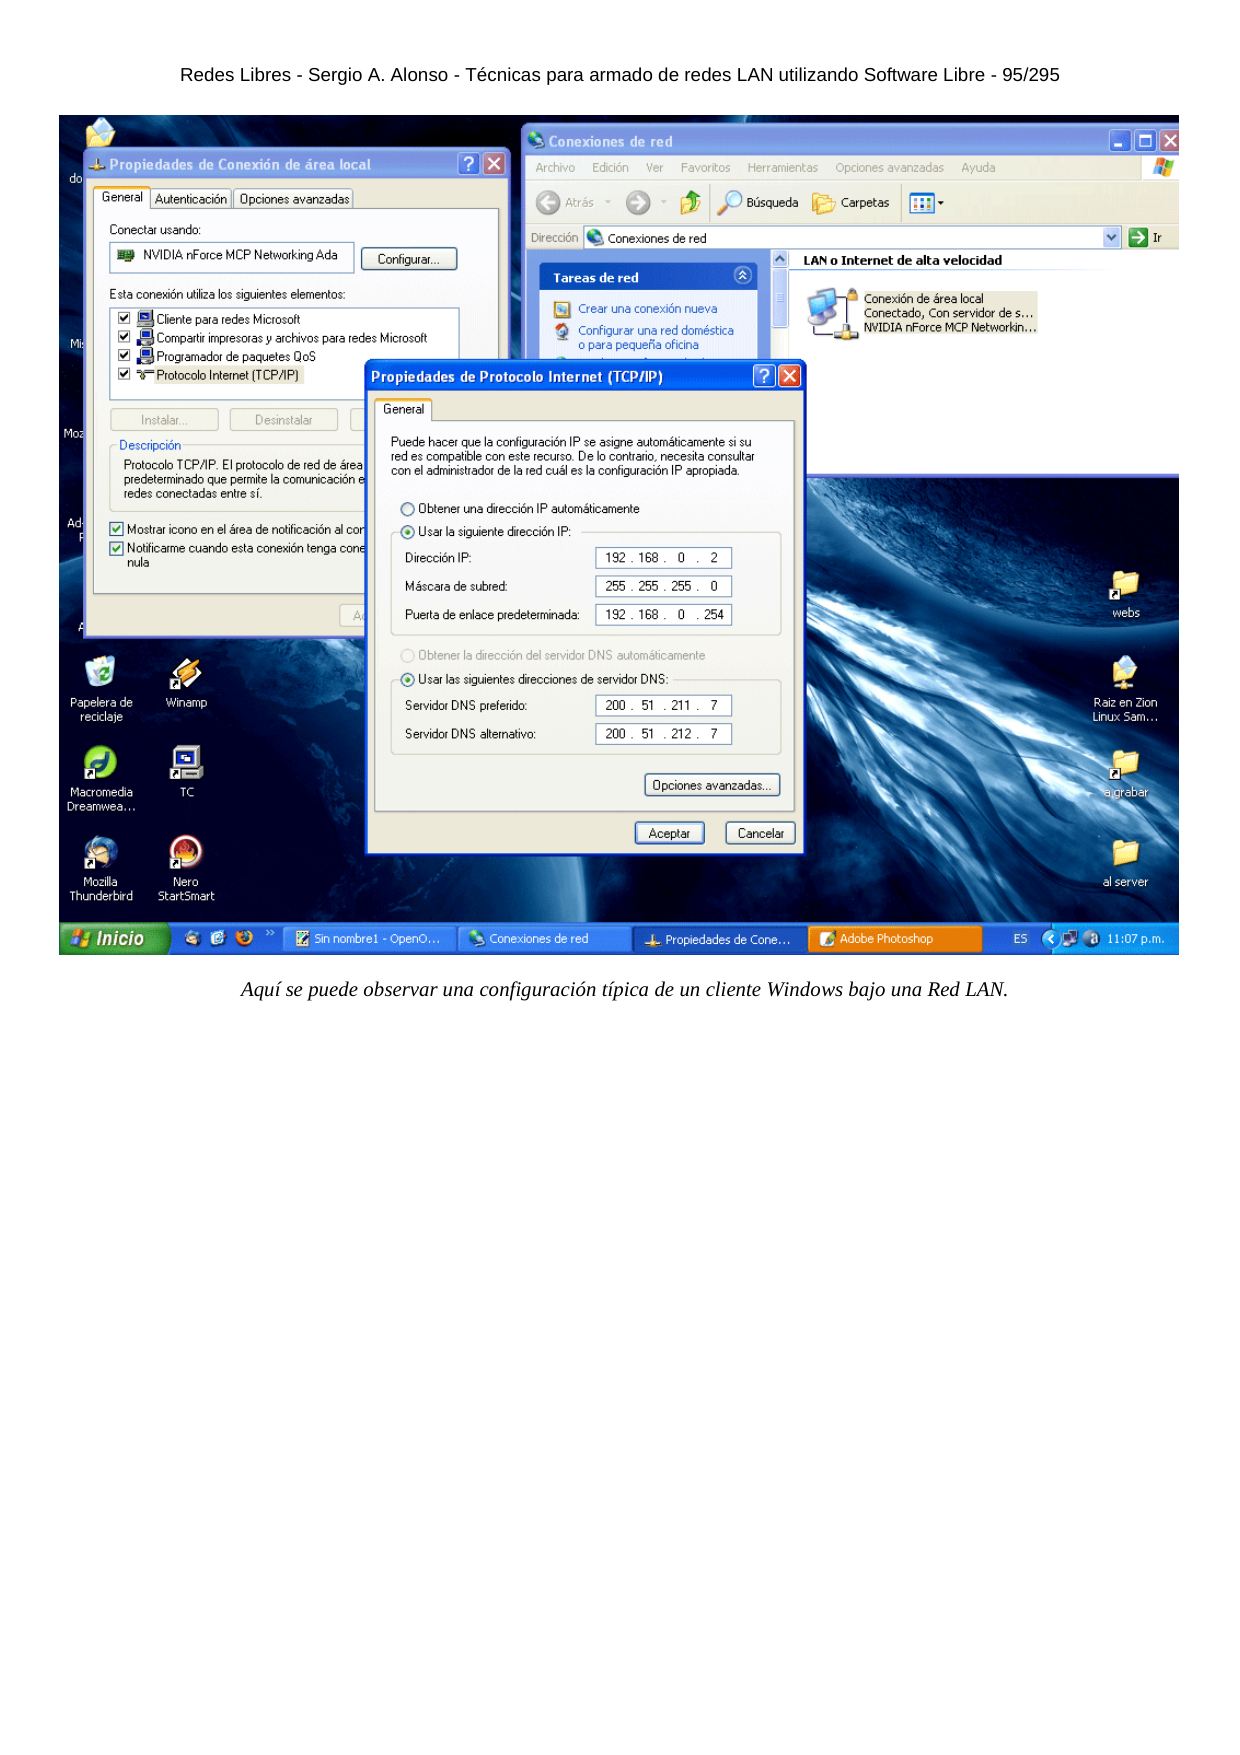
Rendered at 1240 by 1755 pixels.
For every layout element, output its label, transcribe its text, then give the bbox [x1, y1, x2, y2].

text Aquí se puede observar una configuración típica de un cliente Windows bajo una Red LAN. [59, 980, 1192, 1001]
picture [59, 115, 1179, 955]
